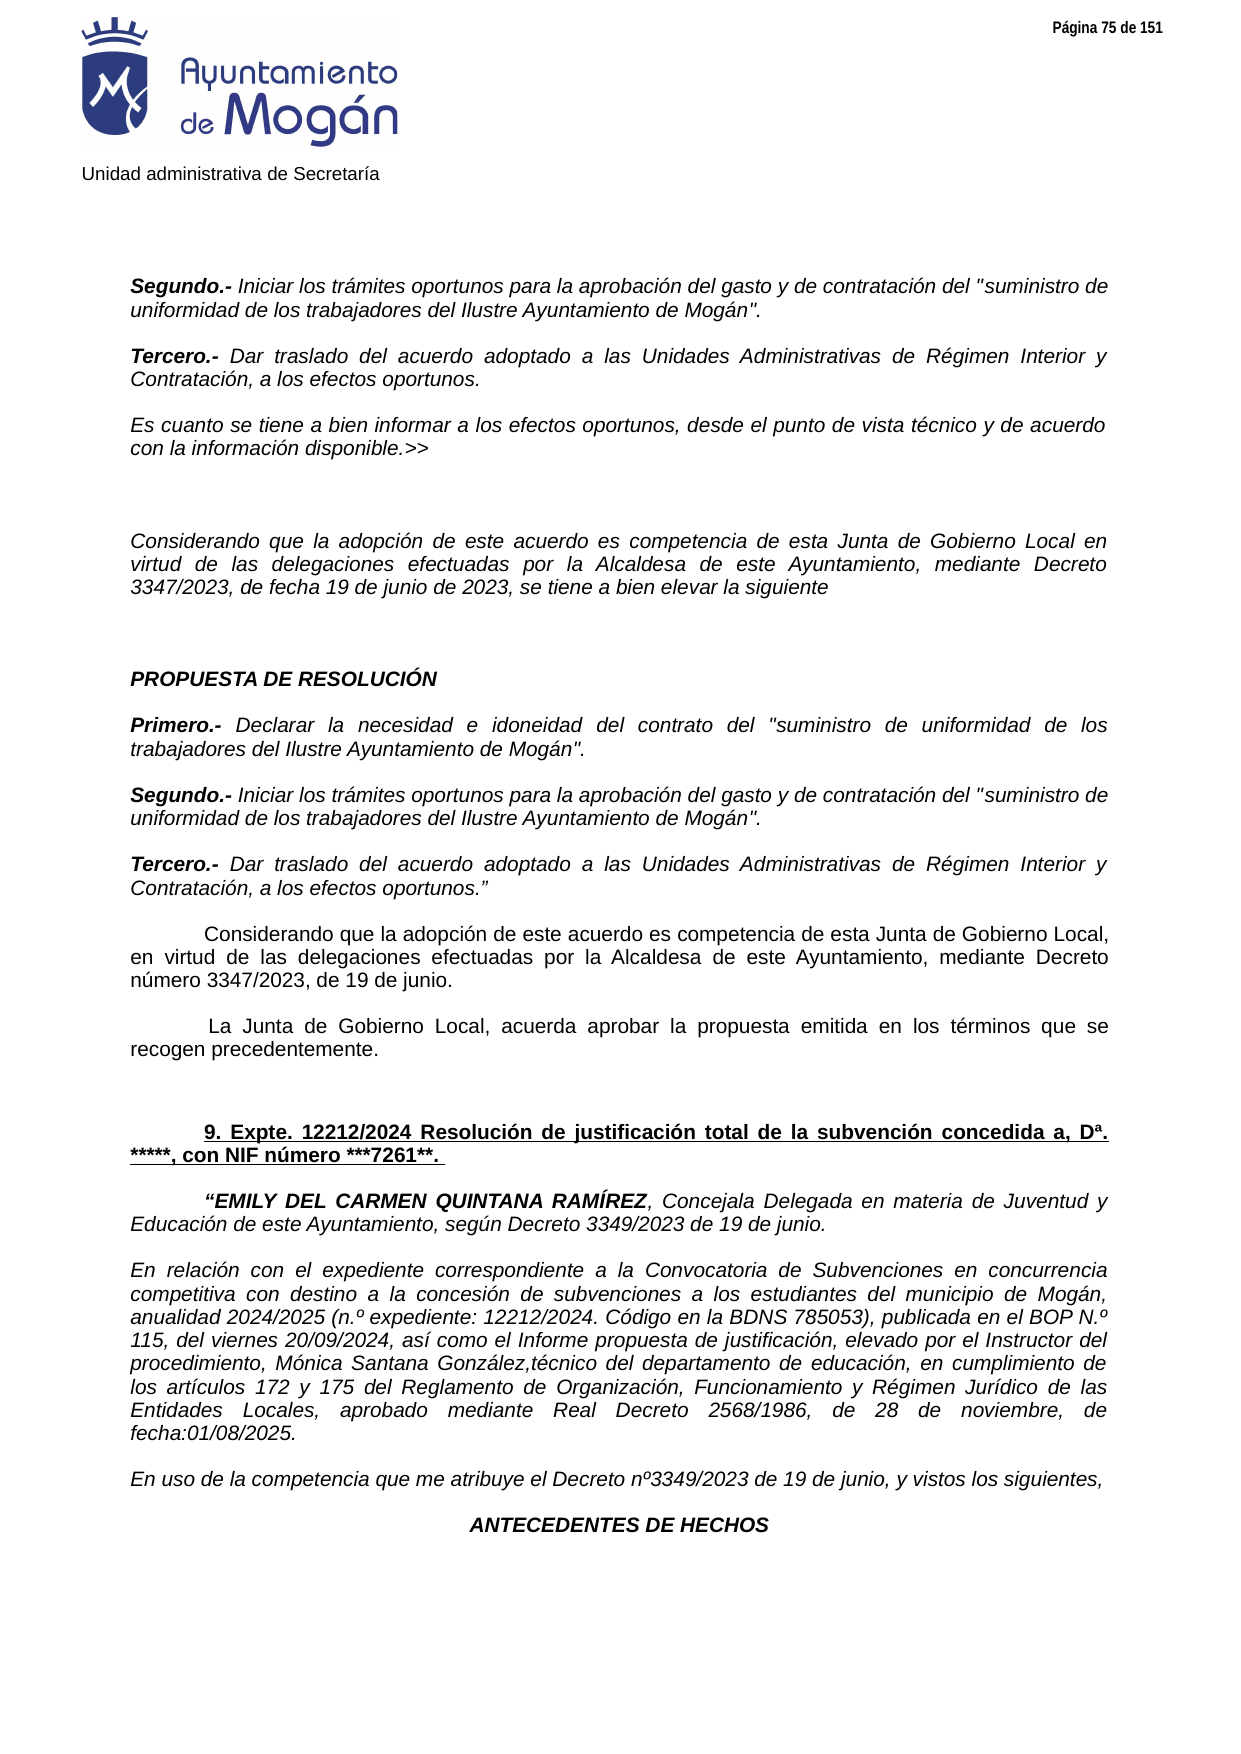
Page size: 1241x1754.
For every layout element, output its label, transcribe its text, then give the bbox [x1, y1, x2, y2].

text “EMILY DEL CARMEN QUINTANA RAMÍREZ, Concejala Delegada en materia de Juventud y Educación de este Ayuntamiento, según Decreto 3349/2023 de 19 de junio. [130, 1190, 1110, 1236]
text Es cuanto se tiene a bien informar a los efectos oportunos, desde el punto de vista técnico y de acuerdo con la información disponible.>> [130, 414, 1110, 460]
text 9. Expte. 12212/2024 Resolución de justificación total de la subvención concedida a, Dª. *****, con NIF número ***7261**. [130, 1120, 1110, 1167]
text Considerando que la adopción de este acuerdo es competencia de esta Junta de Gobierno Local en virtud de las delegaciones efectuadas por la Alcaldesa de este Ayuntamiento, mediante Decreto 3347/2023, de fecha 19 de junio de 2023, se tiene a bien elevar la siguiente [130, 529, 1110, 599]
text La Junta de Gobierno Local, acuerda aprobar la propuesta emitida en los términos que se recogen precedentemente. [130, 1015, 1110, 1061]
text Tercero.- Dar traslado del acuerdo adoptado a las Unidades Administrativas de Régimen Interior y Contratación, a los efectos oportunos.” [130, 853, 1110, 899]
text Segundo.- Iniciar los trámites oportunos para la aprobación del gasto y de contratación del "suministro de uniformidad de los trabajadores del Ilustre Ayuntamiento de Mogán". [130, 783, 1110, 830]
text Tercero.- Dar traslado del acuerdo adoptado a las Unidades Administrativas de Régimen Interior y Contratación, a los efectos oportunos. [130, 344, 1110, 391]
text En relación con el expediente correspondiente a la Convocatoria de Subvenciones en concurrencia competitiva con destino a la concesión de subvenciones a los estudiantes del municipio de Mogán, anualidad 2024/2025 (n.º expediente: 12212/2024. Código en la BDNS 785053), publicada en el BOP N.º 115, del viernes 20/09/2024, así como el Informe propuesta de justificación, elevado por el Instructor del procedimiento, Mónica Santana González,técnico del departamento de educación, en cumplimiento de los artículos 172 y 175 del Reglamento de Organización, Funcionamiento y Régimen Jurídico de las Entidades Locales, aprobado mediante Real Decreto 2568/1986, de 28 de noviembre, de fecha:01/08/2025. [130, 1259, 1110, 1445]
text En uso de la competencia que me atribuye el Decreto nº3349/2023 de 19 de junio, y vistos los siguientes, [130, 1468, 1110, 1491]
text ANTECEDENTES DE HECHOS [130, 1514, 1110, 1537]
text Primero.- Declarar la necesidad e idoneidad del contrato del "suministro de uniformidad de los trabajadores del Ilustre Ayuntamiento de Mogán". [130, 714, 1110, 761]
text Segundo.- Iniciar los trámites oportunos para la aprobación del gasto y de contratación del "suministro de uniformidad de los trabajadores del Ilustre Ayuntamiento de Mogán". [130, 275, 1110, 321]
picture [81, 17, 398, 153]
text PROPUESTA DE RESOLUCIÓN [130, 668, 1110, 691]
text Considerando que la adopción de este acuerdo es competencia de esta Junta de Gobierno Local, en virtud de las delegaciones efectuadas por la Alcaldesa de este Ayuntamiento, mediante Decreto número 3347/2023, de 19 de junio. [130, 922, 1110, 992]
